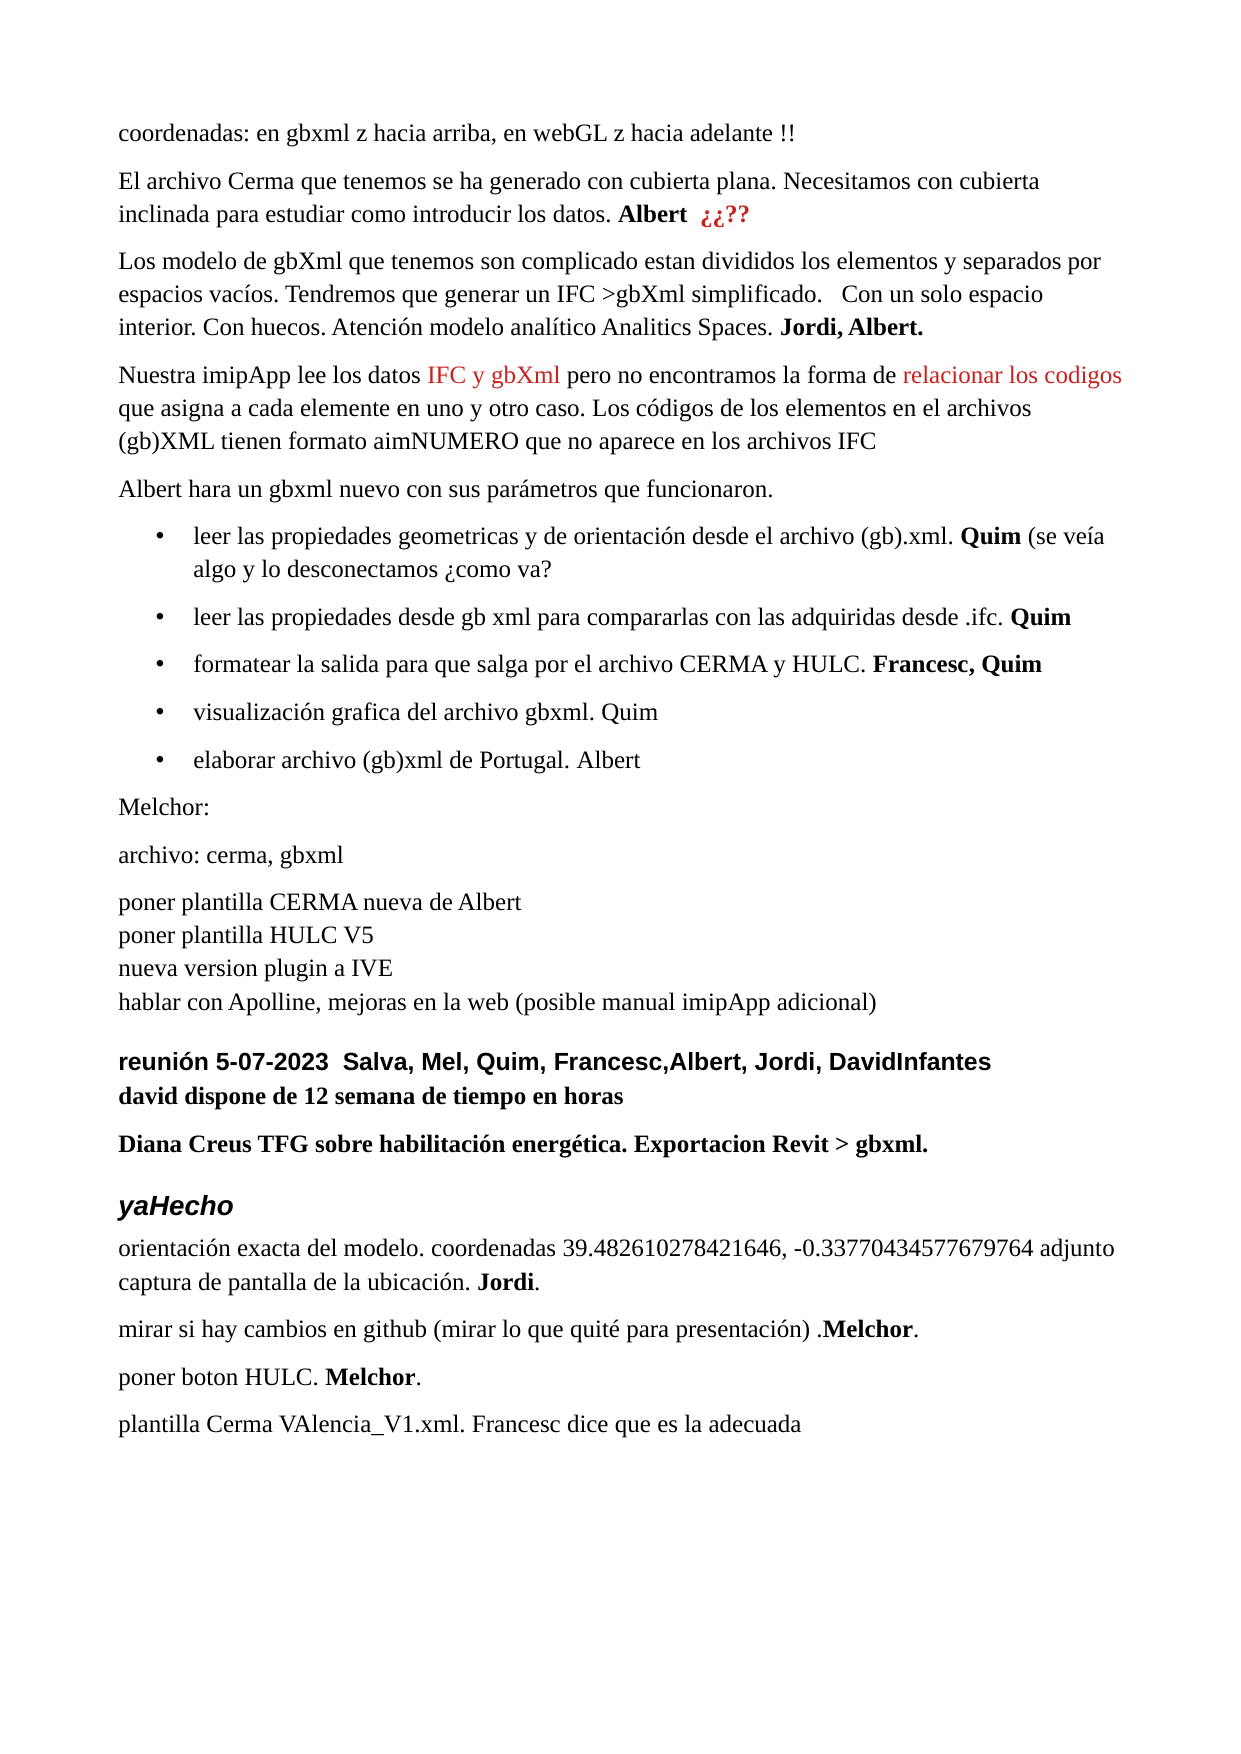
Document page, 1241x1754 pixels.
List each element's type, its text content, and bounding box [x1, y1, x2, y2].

list formatear la salida para que salga por el archivo CERMA y HULC. Francesc, Quim [156, 649, 1122, 678]
subtitle reunión 5-07-2023 Salva, Mel, Quim, Francesc,Albert, Jordi, DavidInfantes [118, 1047, 1122, 1075]
list leer las propiedades desde gb xml para compararlas con las adquiridas desde .ifc. Quim [156, 602, 1122, 631]
text orientación exacta del modelo. coordenadas 39.482610278421646, -0.33770434577679764 adjunto captura de pantalla de la ubicación. Jordi. [118, 1233, 1122, 1295]
list leer las propiedades geometricas y de orientación desde el archivo (gb).xml. Quim (se veía algo y lo desconectamos ¿como va? [156, 521, 1122, 583]
text archivo: cerma, gbxml [118, 840, 1122, 869]
subtitle yaHecho [118, 1189, 1122, 1221]
text Melchor: [118, 792, 1122, 821]
list elaborar archivo (gb)xml de Portugal. Albert [156, 745, 1122, 773]
text El archivo Cerma que tenemos se ha generado con cubierta plana. Necesitamos con cubierta inclinada para estudiar como introducir los datos. Albert ¿¿?? [118, 166, 1122, 227]
text plantilla Cerma VAlencia_V1.xml. Francesc dice que es la adecuada [118, 1409, 1122, 1438]
text david dispone de 12 semana de tiempo en horas [118, 1081, 1122, 1110]
text poner plantilla CERMA nueva de Albert poner plantilla HULC V5 nueva version plugin a IVE hablar con Apolline, mejoras en la web (posible manual imipApp adicional) [118, 887, 1122, 1015]
list visualización grafica del archivo gbxml. Quim [156, 697, 1122, 726]
text Nuestra imipApp lee los datos IFC y gbXml pero no encontramos la forma de relacionar los codigos que asigna a cada elemente en uno y otro caso. Los códigos de los elementos en el archivos (gb)XML tienen formato aimNUMERO que no aparece en los archivos IFC [118, 360, 1122, 455]
text mirar si hay cambios en github (mirar lo que quité para presentación) .Melchor. [118, 1314, 1122, 1343]
text coordenadas: en gbxml z hacia arriba, en webGL z hacia adelante !! [118, 118, 1122, 147]
text poner boton HULC. Melchor. [118, 1362, 1122, 1391]
text Albert hara un gbxml nuevo con sus parámetros que funcionaron. [118, 474, 1122, 502]
text Diana Creus TFG sobre habilitación energética. Exportacion Revit > gbxml. [118, 1129, 1122, 1158]
text Los modelo de gbXml que tenemos son complicado estan divididos los elementos y separados por espacios vacíos. Tendremos que generar un IFC >gbXml simplificado. Con un solo espacio interior. Con huecos. Atención modelo analítico Analitics Spaces. Jordi, Albert. [118, 246, 1122, 341]
